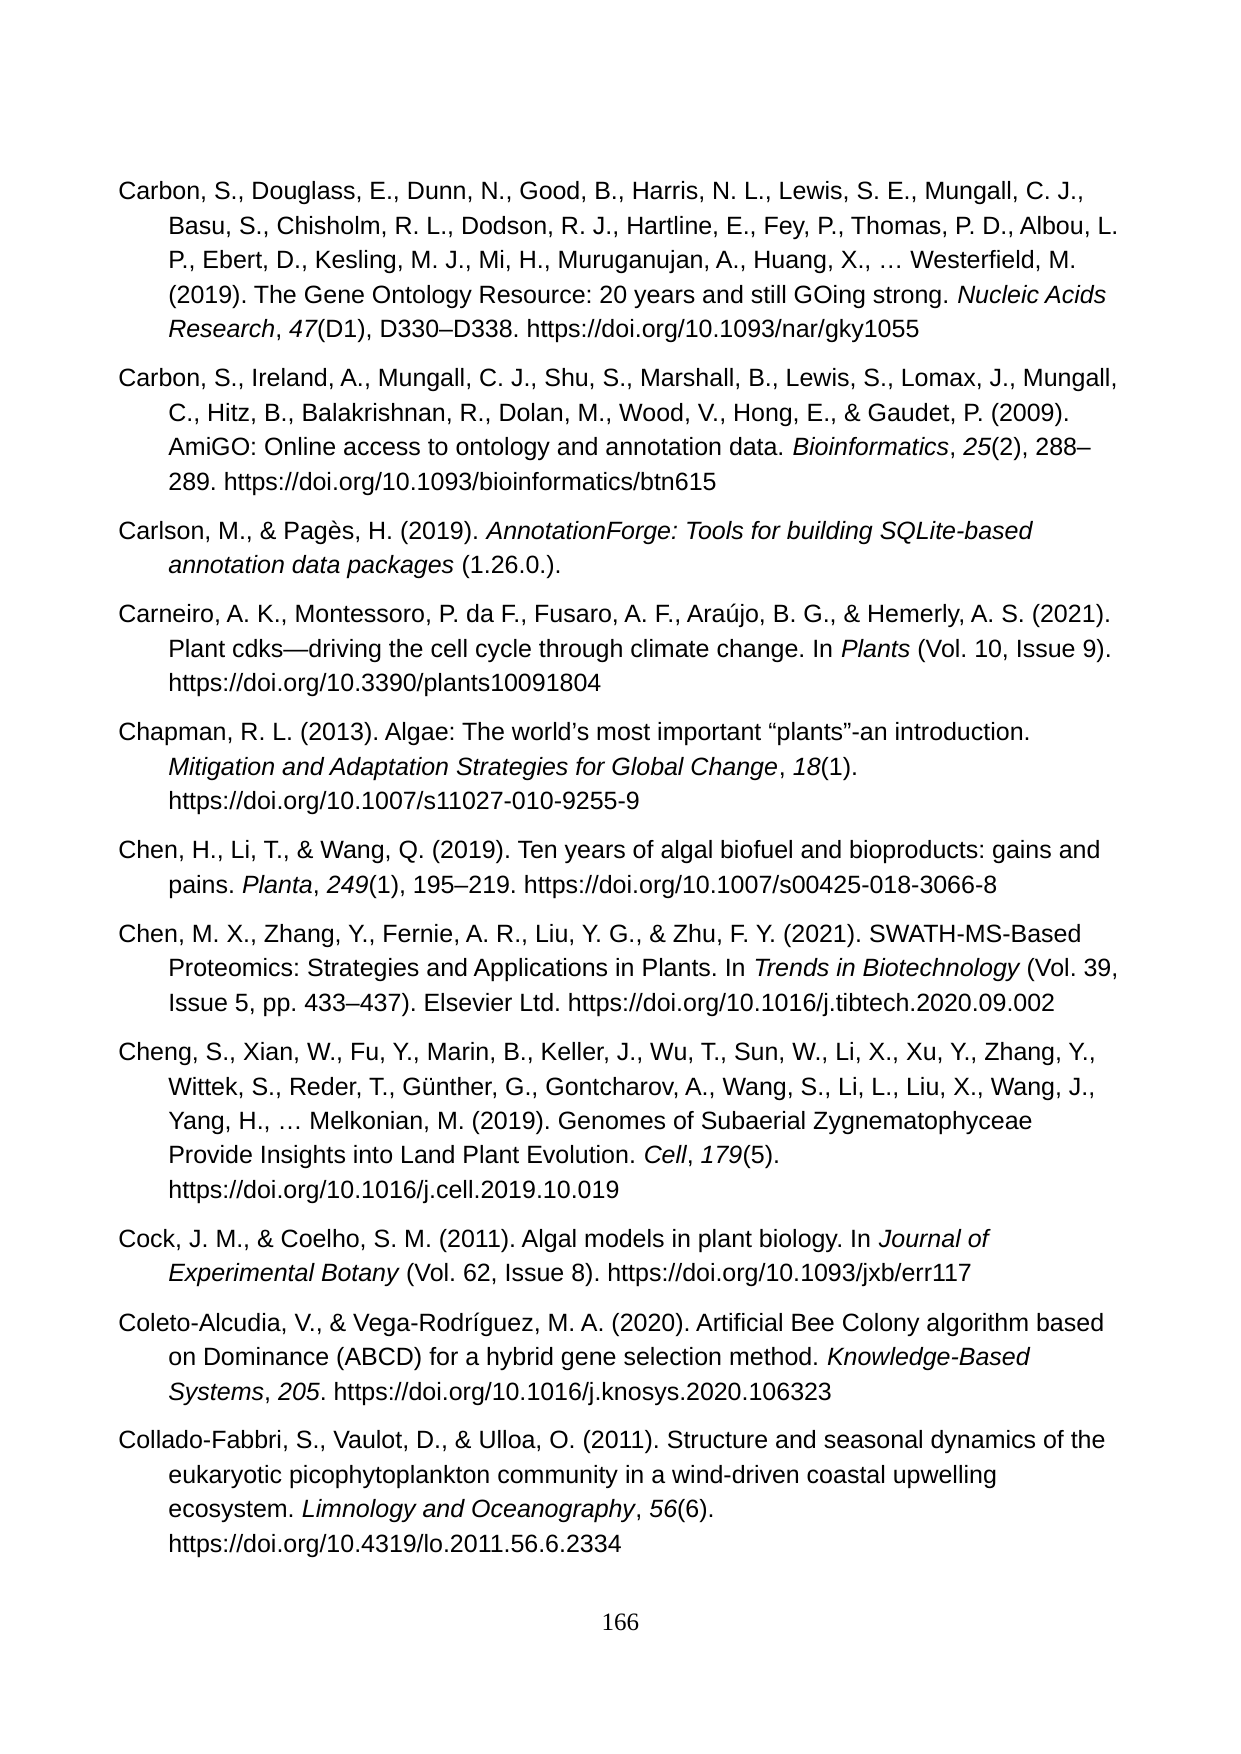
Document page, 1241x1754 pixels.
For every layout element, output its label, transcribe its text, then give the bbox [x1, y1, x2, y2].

text Carlson, M., & Pagès, H. (2019). AnnotationForge: Tools for building SQLite-based annotation data packages (1.26.0.). [118, 516, 1122, 579]
text Cock, J. M., & Coelho, S. M. (2011). Algal models in plant biology. In Journal of Experimental Botany (Vol. 62, Issue 8). https://doi.org/10.1093/jxb/err117 [118, 1224, 1122, 1287]
text Chen, M. X., Zhang, Y., Fernie, A. R., Liu, Y. G., & Zhu, F. Y. (2021). SWATH-MS-Based Proteomics: Strategies and Applications in Plants. In Trends in Biotechnology (Vol. 39, Issue 5, pp. 433–437). Elsevier Ltd. https://doi.org/10.1016/j.tibtech.2020.09.002 [118, 919, 1122, 1017]
text Carneiro, A. K., Montessoro, P. da F., Fusaro, A. F., Araújo, B. G., & Hemerly, A. S. (2021). Plant cdks—driving the cell cycle through climate change. In Plants (Vol. 10, Issue 9). https://doi.org/10.3390/plants10091804 [118, 599, 1122, 697]
text Coleto-Alcudia, V., & Vega-Rodríguez, M. A. (2020). Artificial Bee Colony algorithm based on Dominance (ABCD) for a hybrid gene selection method. Knowledge-Based Systems, 205. https://doi.org/10.1016/j.knosys.2020.106323 [118, 1307, 1122, 1405]
text Carbon, S., Ireland, A., Mungall, C. J., Shu, S., Marshall, B., Lewis, S., Lomax, J., Mungall, C., Hitz, B., Balakrishnan, R., Dolan, M., Wood, V., Hong, E., & Gaudet, P. (2009). AmiGO: Online access to ontology and annotation data. Bioinformatics, 25(2), 288–289. https://doi.org/10.1093/bioinformatics/btn615 [118, 363, 1122, 496]
text Chen, H., Li, T., & Wang, Q. (2019). Ten years of algal biofuel and bioproducts: gains and pains. Planta, 249(1), 195–219. https://doi.org/10.1007/s00425-018-3066-8 [118, 835, 1122, 899]
text Carbon, S., Douglass, E., Dunn, N., Good, B., Harris, N. L., Lewis, S. E., Mungall, C. J., Basu, S., Chisholm, R. L., Dodson, R. J., Hartline, E., Fey, P., Thomas, P. D., Albou, L. P., Ebert, D., Kesling, M. J., Mi, H., Muruganujan, A., Huang, X., … Westerfield, M. (2019). The Gene Ontology Resource: 20 years and still GOing strong. Nucleic Acids Research, 47(D1), D330–D338. https://doi.org/10.1093/nar/gky1055 [118, 176, 1122, 343]
text Collado-Fabbri, S., Vaulot, D., & Ulloa, O. (2011). Structure and seasonal dynamics of the eukaryotic picophytoplankton community in a wind-driven coastal upwelling ecosystem. Limnology and Oceanography, 56(6). https://doi.org/10.4319/lo.2011.56.6.2334 [118, 1426, 1122, 1558]
text Cheng, S., Xian, W., Fu, Y., Marin, B., Keller, J., Wu, T., Sun, W., Li, X., Xu, Y., Zhang, Y., Wittek, S., Reder, T., Günther, G., Gontcharov, A., Wang, S., Li, L., Liu, X., Wang, J., Yang, H., … Melkonian, M. (2019). Genomes of Subaerial Zygnematophyceae Provide Insights into Land Plant Evolution. Cell, 179(5). https://doi.org/10.1016/j.cell.2019.10.019 [118, 1037, 1122, 1204]
text Chapman, R. L. (2013). Algae: The world’s most important “plants”-an introduction. Mitigation and Adaptation Strategies for Global Change, 18(1). https://doi.org/10.1007/s11027-010-9255-9 [118, 717, 1122, 815]
